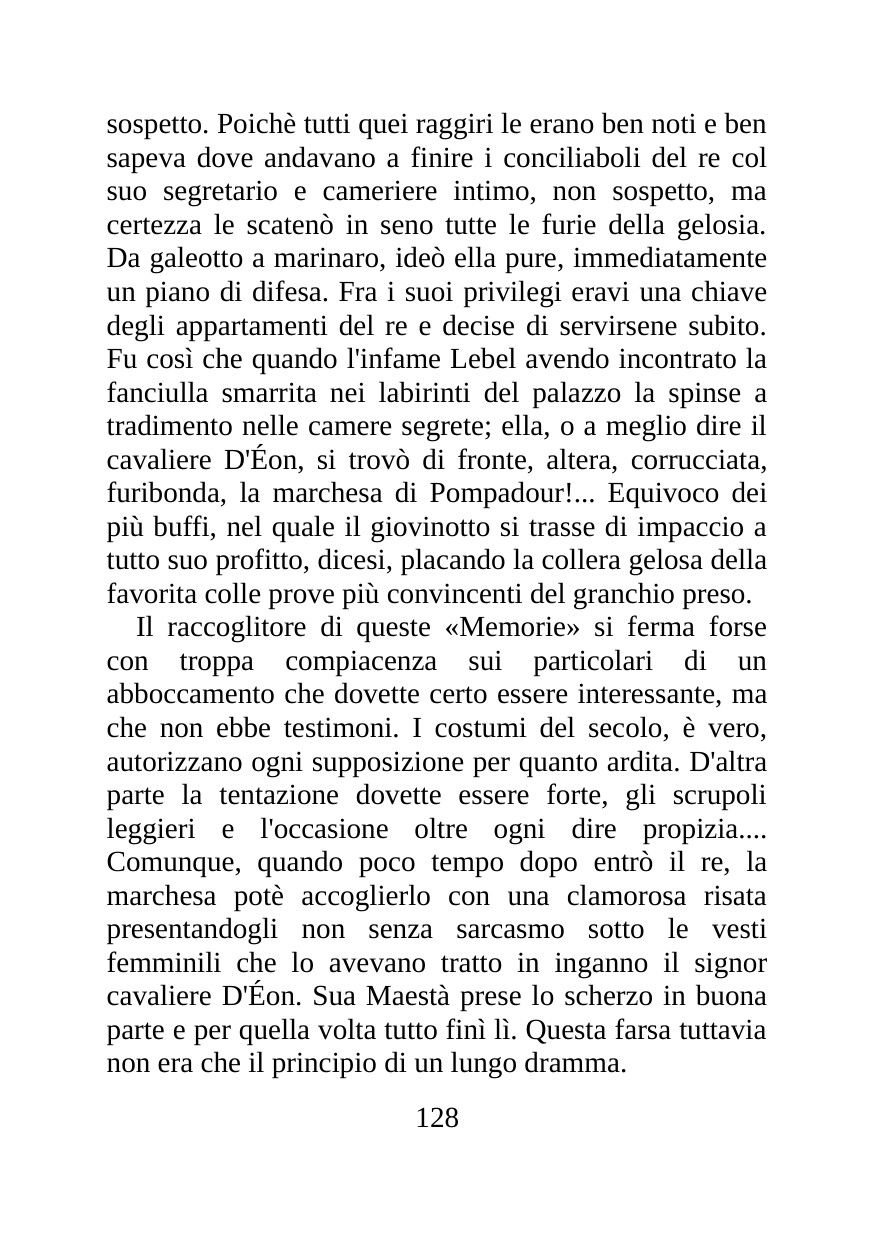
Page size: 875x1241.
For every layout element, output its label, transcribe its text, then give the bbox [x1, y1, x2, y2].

text Il raccoglitore di queste «Memorie» si ferma forse con troppa compiacenza sui particolari di un abboccamento che dovette certo essere interessante, ma che non ebbe testimoni. I costumi del secolo, è vero, autorizzano ogni supposizione per quanto ardita. D'altra parte la tentazione dovette essere forte, gli scrupoli leggieri e l'occasione oltre ogni dire propizia.... Comunque, quando poco tempo dopo entrò il re, la marchesa potè accoglierlo con una clamorosa risata presentandogli non senza sarcasmo sotto le vesti femminili che lo avevano tratto in inganno il signor cavaliere D'Éon. Sua Maestà prese lo scherzo in buona parte e per quella volta tutto finì lì. Questa farsa tuttavia non era che il principio di un lungo dramma. [106, 609, 768, 1079]
text sospetto. Poichè tutti quei raggiri le erano ben noti e ben sapeva dove andavano a finire i conciliaboli del re col suo segretario e cameriere intimo, non sospetto, ma certezza le scatenò in seno tutte le furie della gelosia. Da galeotto a marinaro, ideò ella pure, immediatamente un piano di difesa. Fra i suoi privilegi eravi una chiave degli appartamenti del re e decise di servirsene subito. Fu così che quando l'infame Lebel avendo incontrato la fanciulla smarrita nei labirinti del palazzo la spinse a tradimento nelle camere segrete; ella, o a meglio dire il cavaliere D'Éon, si trovò di fronte, altera, corrucciata, furibonda, la marchesa di Pompadour!... Equivoco dei più buffi, nel quale il giovinotto si trasse di impaccio a tutto suo profitto, dicesi, placando la collera gelosa della favorita colle prove più convincenti del granchio preso. [106, 106, 768, 609]
